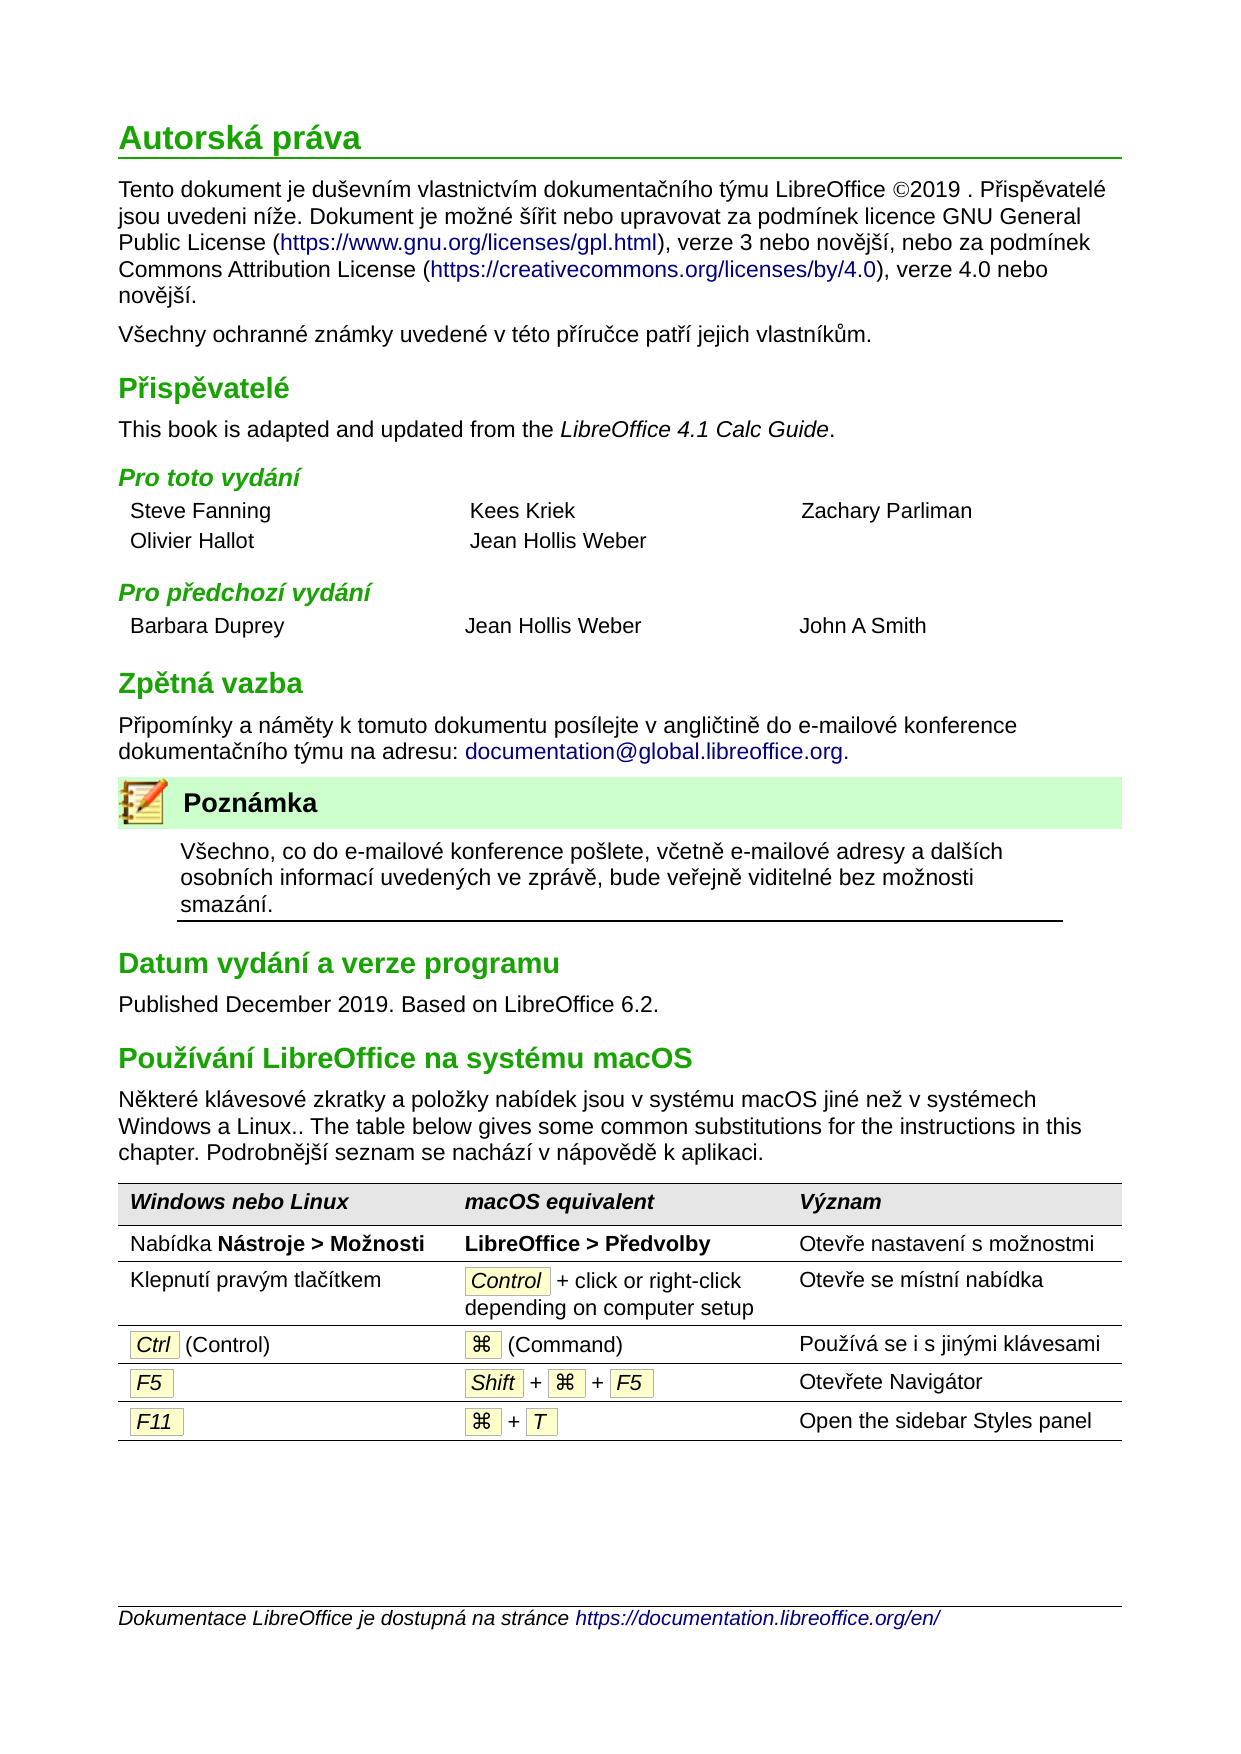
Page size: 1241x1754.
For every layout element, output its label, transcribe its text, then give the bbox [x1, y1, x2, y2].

table_cell LibreOffice > Předvolby [453, 1226, 787, 1261]
table_header macOS equivalent [453, 1184, 787, 1225]
subtitle Pro toto vydání [118, 463, 1122, 492]
table_cell Otevřete Navigátor [787, 1364, 1122, 1401]
text Některé klávesové zkratky a položky nabídek jsou v systému macOS jiné než v systémech Windows a Linux.. The table below gives some common substitutions for the instructions in this chapter. Podrobnější seznam se nachází v nápovědě k aplikaci. [118, 1086, 1122, 1165]
subtitle Poznámka [118, 777, 1122, 829]
subtitle Datum vydání a verze programu [118, 946, 1122, 979]
table_cell Jean Hollis Weber [458, 528, 789, 557]
table_cell Control + click or right-click depending on computer setup [453, 1262, 787, 1324]
table_cell F5 [118, 1364, 453, 1401]
table_header Kees Kriek [458, 498, 789, 528]
table_cell ⌘ + T [453, 1402, 787, 1440]
picture [119, 777, 170, 828]
table_cell Ctrl (Control) [118, 1326, 453, 1363]
table_header Steve Fanning [118, 498, 458, 528]
text Tento dokument je duševním vlastnictvím dokumentačního týmu LibreOffice ©2019 . Přispěvatelé jsou uvedeni níže. Dokument je možné šířit nebo upravovat za podmínek licence GNU General Public License (https://www.gnu.org/licenses/gpl.html), verze 3 nebo novější, nebo za podmínek Commons Attribution License (https://creativecommons.org/licenses/by/4.0), verze 4.0 nebo novější. [118, 176, 1122, 308]
table_header Barbara Duprey [118, 613, 453, 643]
table_cell Nabídka Nástroje > Možnosti [118, 1226, 453, 1261]
table_header Windows nebo Linux [118, 1184, 453, 1225]
text Všechno, co do e-mailové konference pošlete, včetně e-mailové adresy a dalších osobních informací uvedených ve zprávě, bude veřejně viditelné bez možnosti smazání. [177, 835, 1063, 920]
table_cell F11 [118, 1402, 453, 1440]
subtitle Zpětná vazba [118, 666, 1122, 700]
table_header Význam [787, 1184, 1122, 1225]
subtitle Používání LibreOffice na systému macOS [118, 1041, 1122, 1074]
table_cell Klepnutí pravým tlačítkem [118, 1262, 453, 1324]
table_cell [789, 528, 1122, 557]
text Published December 2019. Based on LibreOffice 6.2. [118, 991, 1122, 1017]
table_cell Otevře nastavení s možnostmi [787, 1226, 1122, 1261]
table_header Zachary Parliman [789, 498, 1122, 528]
table_cell Olivier Hallot [118, 528, 458, 557]
table_cell Používá se i s jinými klávesami [787, 1326, 1122, 1363]
table_header John A Smith [788, 613, 1122, 643]
text Připomínky a náměty k tomuto dokumentu posílejte v angličtině do e-mailové konference dokumentačního týmu na adresu: documentation@global.libreoffice.org. [118, 712, 1122, 764]
text This book is adapted and updated from the LibreOffice 4.1 Calc Guide. [118, 416, 1122, 442]
table_cell Shift + ⌘ + F5 [453, 1364, 787, 1401]
table_header Jean Hollis Weber [453, 613, 787, 643]
text Všechny ochranné známky uvedené v této příručce patří jejich vlastníkům. [118, 321, 1122, 347]
subtitle Pro předchozí vydání [118, 578, 1122, 607]
table_cell Otevře se místní nabídka [787, 1262, 1122, 1324]
subtitle Přispěvatelé [118, 371, 1122, 404]
table_cell Open the sidebar Styles panel [787, 1402, 1122, 1440]
table_cell ⌘ (Command) [453, 1326, 787, 1363]
subtitle Autorská práva [118, 118, 1122, 157]
